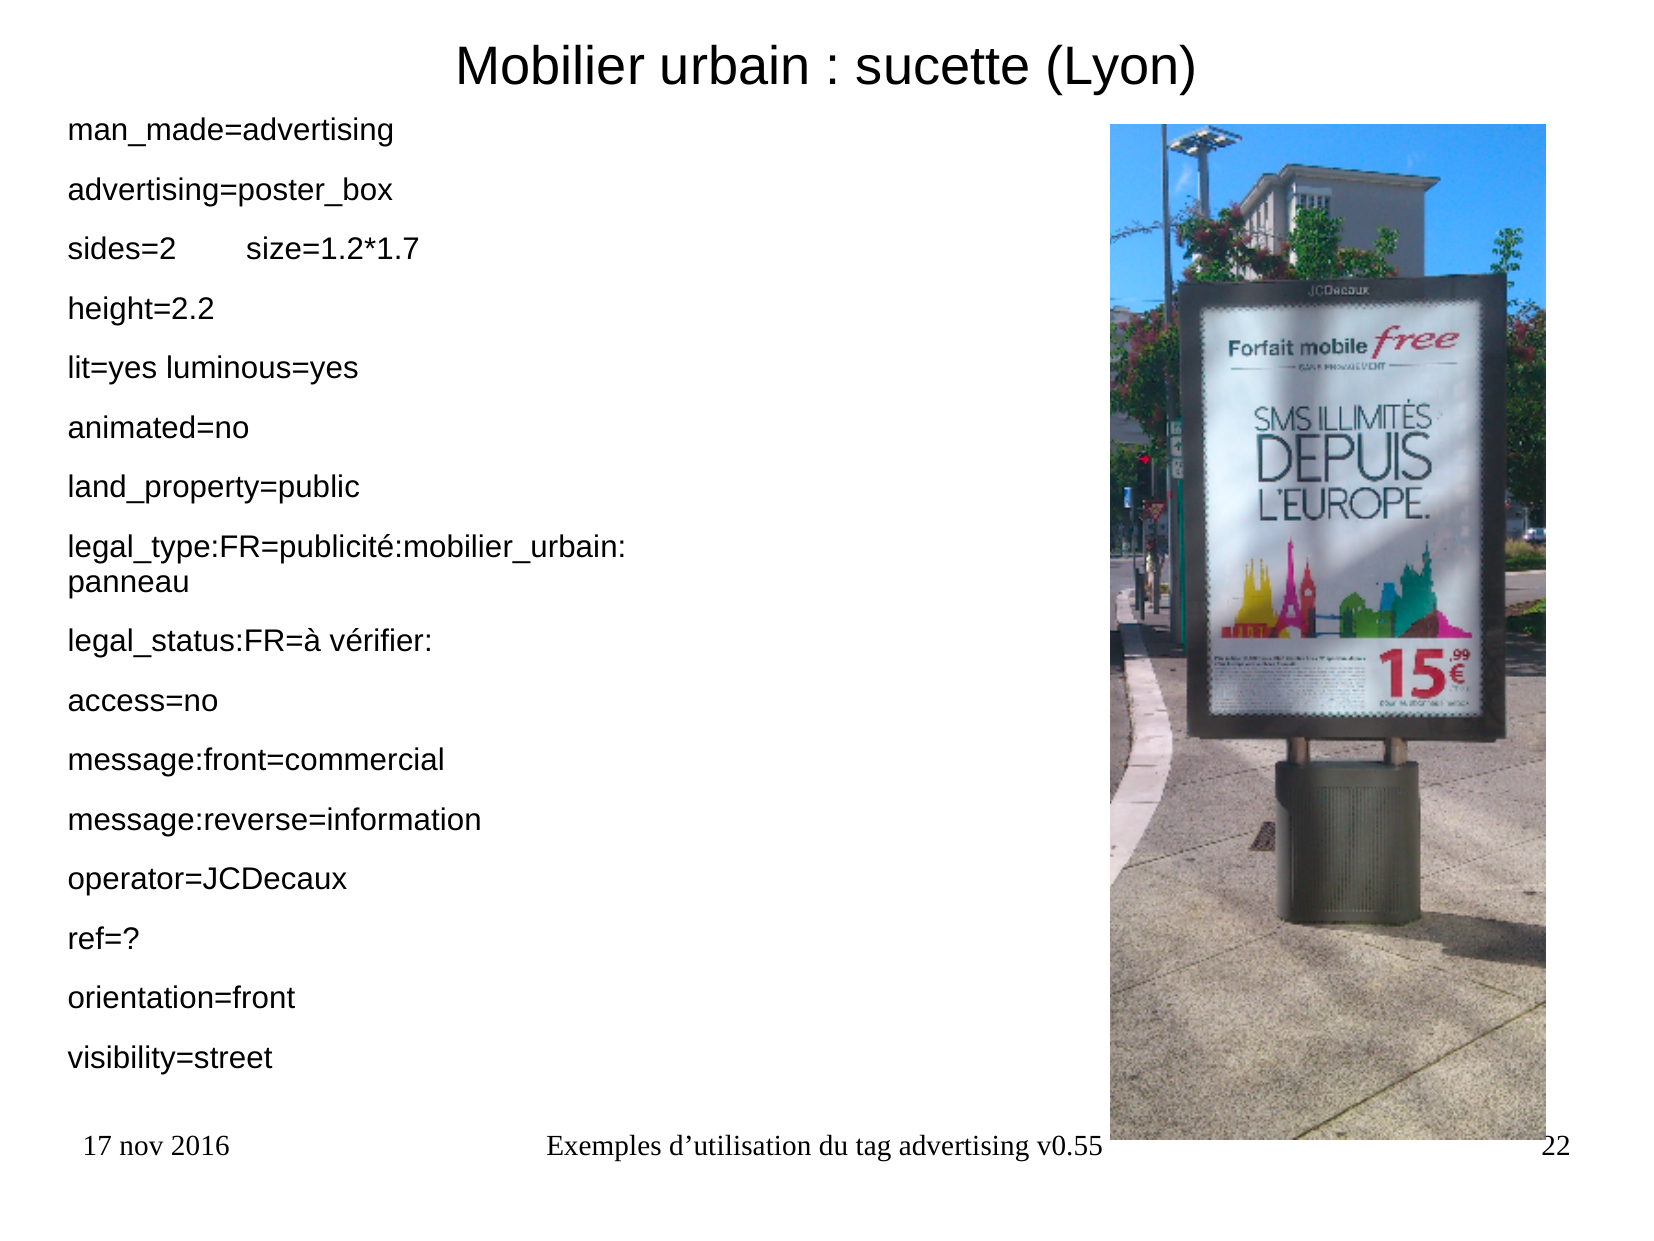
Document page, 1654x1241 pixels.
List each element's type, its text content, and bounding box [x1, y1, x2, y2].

picture [1110, 124, 1546, 1141]
title Mobilier urbain : sucette (Lyon) [82, 15, 1571, 118]
text_box man_made=advertising advertising=poster_box sides=2 size=1.2*1.7 height=2.2 lit=yes luminous=yes animated=no land_property=public legal_type:FR=publicité:mobilier_urbain:panneau legal_status:FR=à vérifier: access=no message:front=commercial message:reverse=information operator=JCDecaux ref=? orientation=front visibility=street [52, 105, 646, 1111]
